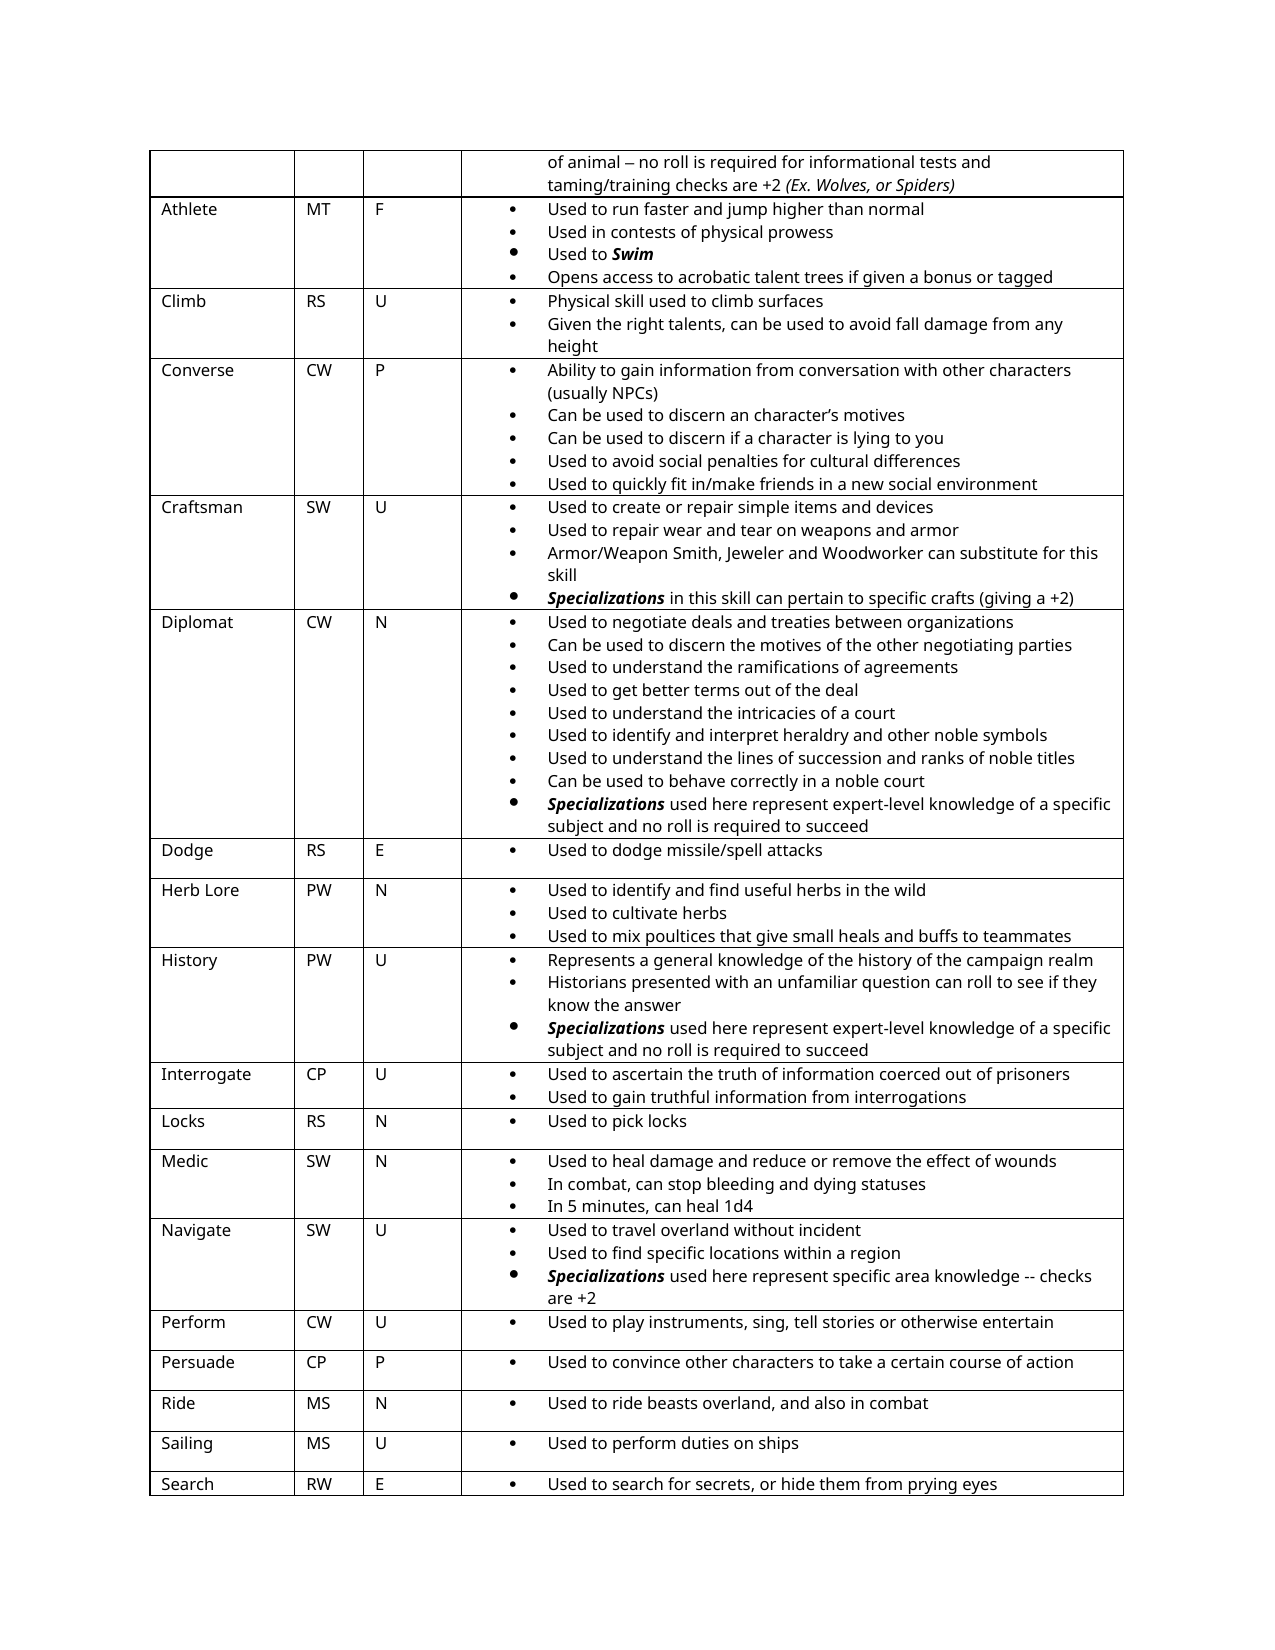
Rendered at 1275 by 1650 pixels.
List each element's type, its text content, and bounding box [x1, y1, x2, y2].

table_cell Used to perform duties on ships [462, 1432, 1123, 1471]
table_cell Used to create or repair simple items and devices Used to repair wear and tear on weapons and armor Armor/Weapon Smith, Jeweler and Woodworker can substitute for this skill Specializations in this skill can pertain to specific crafts (giving a +2) [462, 496, 1123, 609]
table_cell N [364, 1109, 461, 1148]
table_cell Diplomat [151, 610, 294, 837]
table_cell U [364, 1311, 461, 1350]
table_cell U [364, 496, 461, 609]
table_cell MT [295, 198, 363, 288]
table_cell U [364, 948, 461, 1062]
table_cell Craftsman [151, 496, 294, 609]
table_cell N [364, 1391, 461, 1431]
table_cell U [364, 1432, 461, 1471]
table_cell N [364, 879, 461, 947]
table_cell Medic [151, 1150, 294, 1218]
table_cell CP [295, 1351, 363, 1390]
table_cell P [364, 1351, 461, 1390]
table_cell Used to dodge missile/spell attacks [462, 839, 1123, 878]
table_cell Ride [151, 1391, 294, 1431]
table_cell PW [295, 879, 363, 947]
table_cell Used to pick locks [462, 1109, 1123, 1148]
table_cell MS [295, 1391, 363, 1431]
table_cell U [364, 289, 461, 357]
table_cell of animal – no roll is required for informational tests and taming/training checks are +2 (Ex. Wolves, or Spiders) [462, 151, 1123, 196]
table_cell [364, 151, 461, 196]
table_cell Used to negotiate deals and treaties between organizations Can be used to discern the motives of the other negotiating parties Used to understand the ramifications of agreements Used to get better terms out of the deal Used to understand the intricacies of a court Used to identify and interpret heraldry and other noble symbols Used to understand the lines of succession and ranks of noble titles Can be used to behave correctly in a noble court Specializations used here represent expert-level knowledge of a specific subject and no roll is required to succeed [462, 610, 1123, 837]
table_cell Athlete [151, 198, 294, 288]
table_cell E [364, 839, 461, 878]
table_cell N [364, 1150, 461, 1218]
table_cell Used to convince other characters to take a certain course of action [462, 1351, 1123, 1390]
table_cell Used to identify and find useful herbs in the wild Used to cultivate herbs Used to mix poultices that give small heals and buffs to teammates [462, 879, 1123, 947]
table_cell Ability to gain information from conversation with other characters (usually NPCs) Can be used to discern an character’s motives Can be used to discern if a character is lying to you Used to avoid social penalties for cultural differences Used to quickly fit in/make friends in a new social environment [462, 359, 1123, 495]
table_cell RW [295, 1472, 363, 1495]
table_cell CW [295, 610, 363, 837]
table_cell SW [295, 1150, 363, 1218]
table_cell SW [295, 496, 363, 609]
table_cell Locks [151, 1109, 294, 1148]
table_cell RS [295, 1109, 363, 1148]
table_cell CP [295, 1063, 363, 1108]
table_cell RS [295, 839, 363, 878]
table_cell Physical skill used to climb surfaces Given the right talents, can be used to avoid fall damage from any height [462, 289, 1123, 357]
table_cell SW [295, 1219, 363, 1309]
table_cell Converse [151, 359, 294, 495]
table_cell Herb Lore [151, 879, 294, 947]
table_cell Used to play instruments, sing, tell stories or otherwise entertain [462, 1311, 1123, 1350]
table_cell Persuade [151, 1351, 294, 1390]
table_cell Dodge [151, 839, 294, 878]
table_cell Perform [151, 1311, 294, 1350]
table_cell N [364, 610, 461, 837]
table_cell Used to search for secrets, or hide them from prying eyes [462, 1472, 1123, 1495]
table_cell MS [295, 1432, 363, 1471]
table_cell Represents a general knowledge of the history of the campaign realm Historians presented with an unfamiliar question can roll to see if they know the answer Specializations used here represent expert-level knowledge of a specific subject and no roll is required to succeed [462, 948, 1123, 1062]
table_cell CW [295, 1311, 363, 1350]
table_cell P [364, 359, 461, 495]
table_cell U [364, 1063, 461, 1108]
table_cell Search [151, 1472, 294, 1495]
table_cell Climb [151, 289, 294, 357]
table_cell PW [295, 948, 363, 1062]
table_cell RS [295, 289, 363, 357]
table_cell Used to travel overland without incident Used to find specific locations within a region Specializations used here represent specific area knowledge -- checks are +2 [462, 1219, 1123, 1309]
table_cell F [364, 198, 461, 288]
table_cell U [364, 1219, 461, 1309]
table_cell Used to run faster and jump higher than normal Used in contests of physical prowess Used to Swim Opens access to acrobatic talent trees if given a bonus or tagged [462, 198, 1123, 288]
table_cell [151, 151, 294, 196]
table_cell History [151, 948, 294, 1062]
table_cell Navigate [151, 1219, 294, 1309]
table_cell Sailing [151, 1432, 294, 1471]
table_cell Used to heal damage and reduce or remove the effect of wounds In combat, can stop bleeding and dying statuses In 5 minutes, can heal 1d4 [462, 1150, 1123, 1218]
table_cell [295, 151, 363, 196]
table_cell Used to ride beasts overland, and also in combat [462, 1391, 1123, 1431]
table_cell Interrogate [151, 1063, 294, 1108]
table_cell E [364, 1472, 461, 1495]
table_cell Used to ascertain the truth of information coerced out of prisoners Used to gain truthful information from interrogations [462, 1063, 1123, 1108]
table_cell CW [295, 359, 363, 495]
